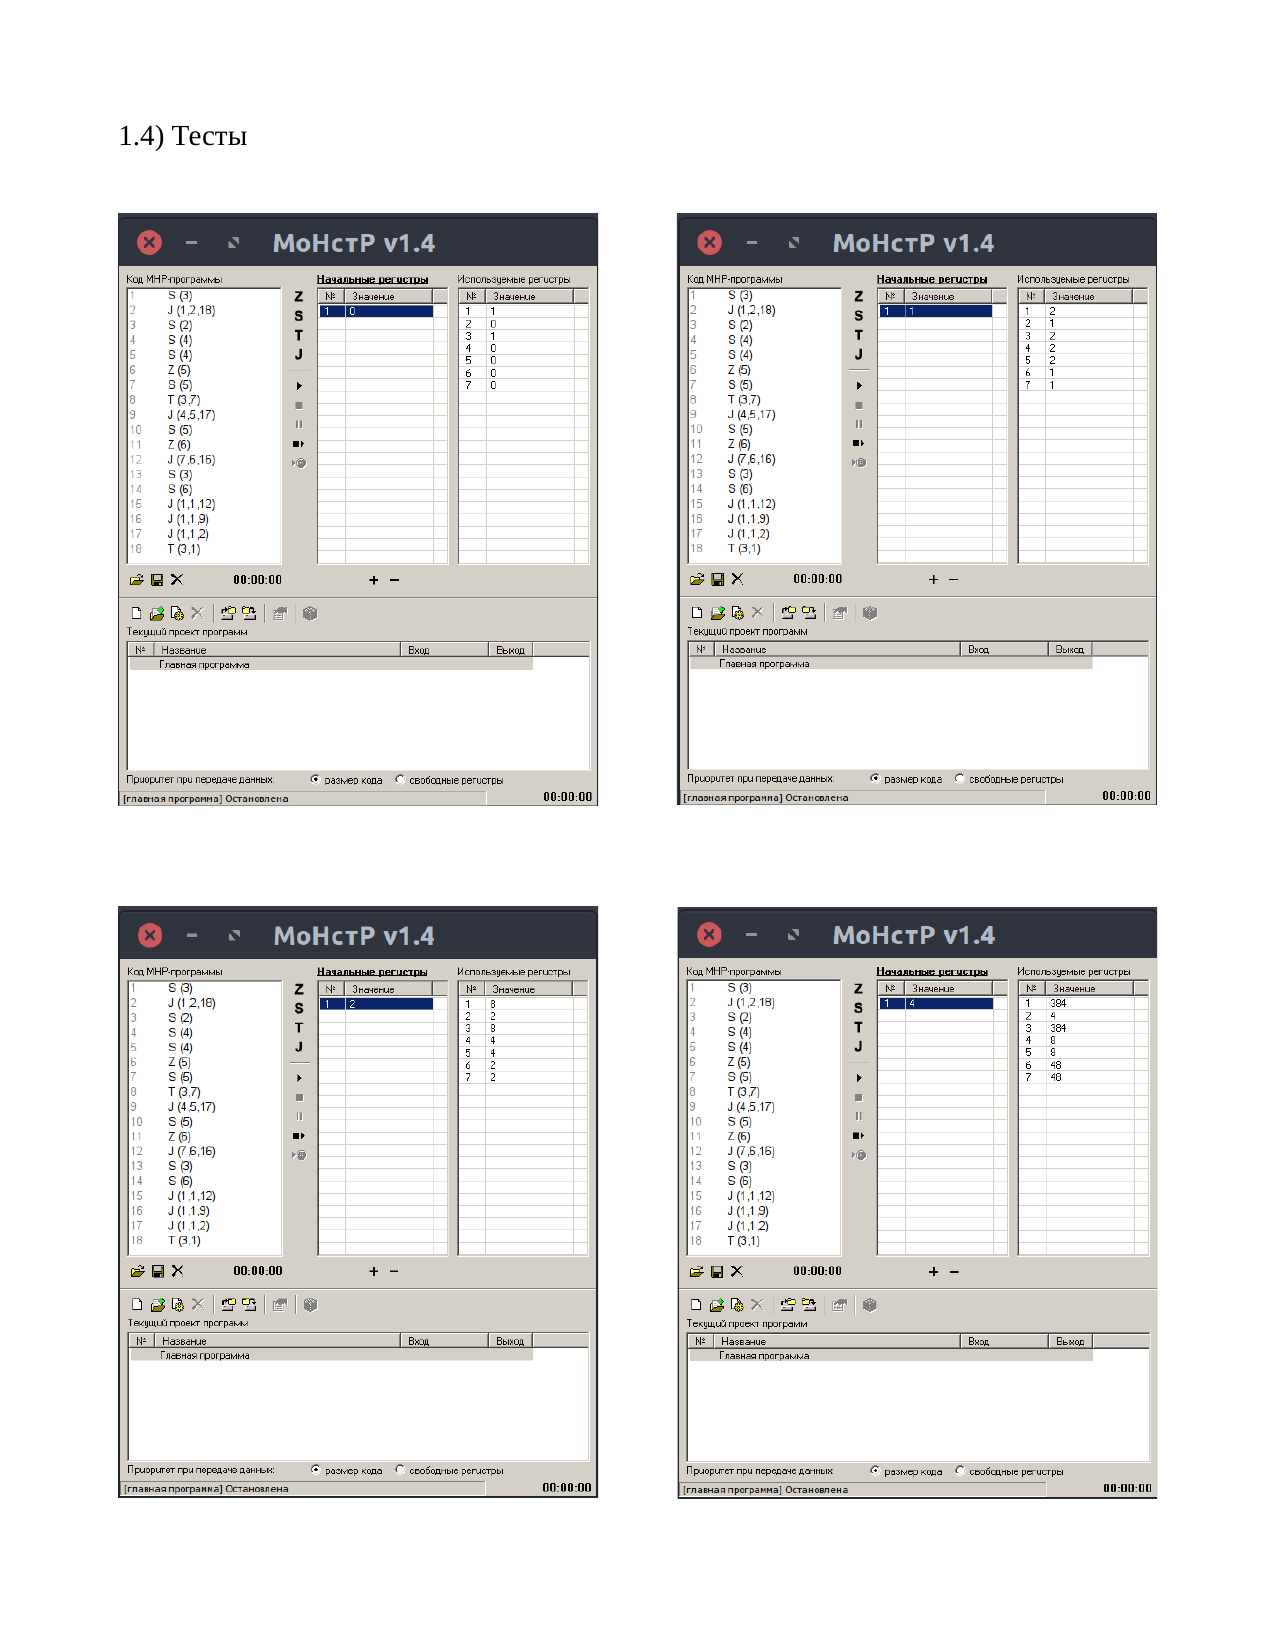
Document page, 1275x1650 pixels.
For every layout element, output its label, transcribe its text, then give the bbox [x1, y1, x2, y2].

picture [118, 213, 599, 806]
picture [118, 906, 599, 1498]
picture [677, 907, 1158, 1499]
picture [676, 213, 1157, 805]
text 1.4) Тесты [118, 118, 1157, 152]
